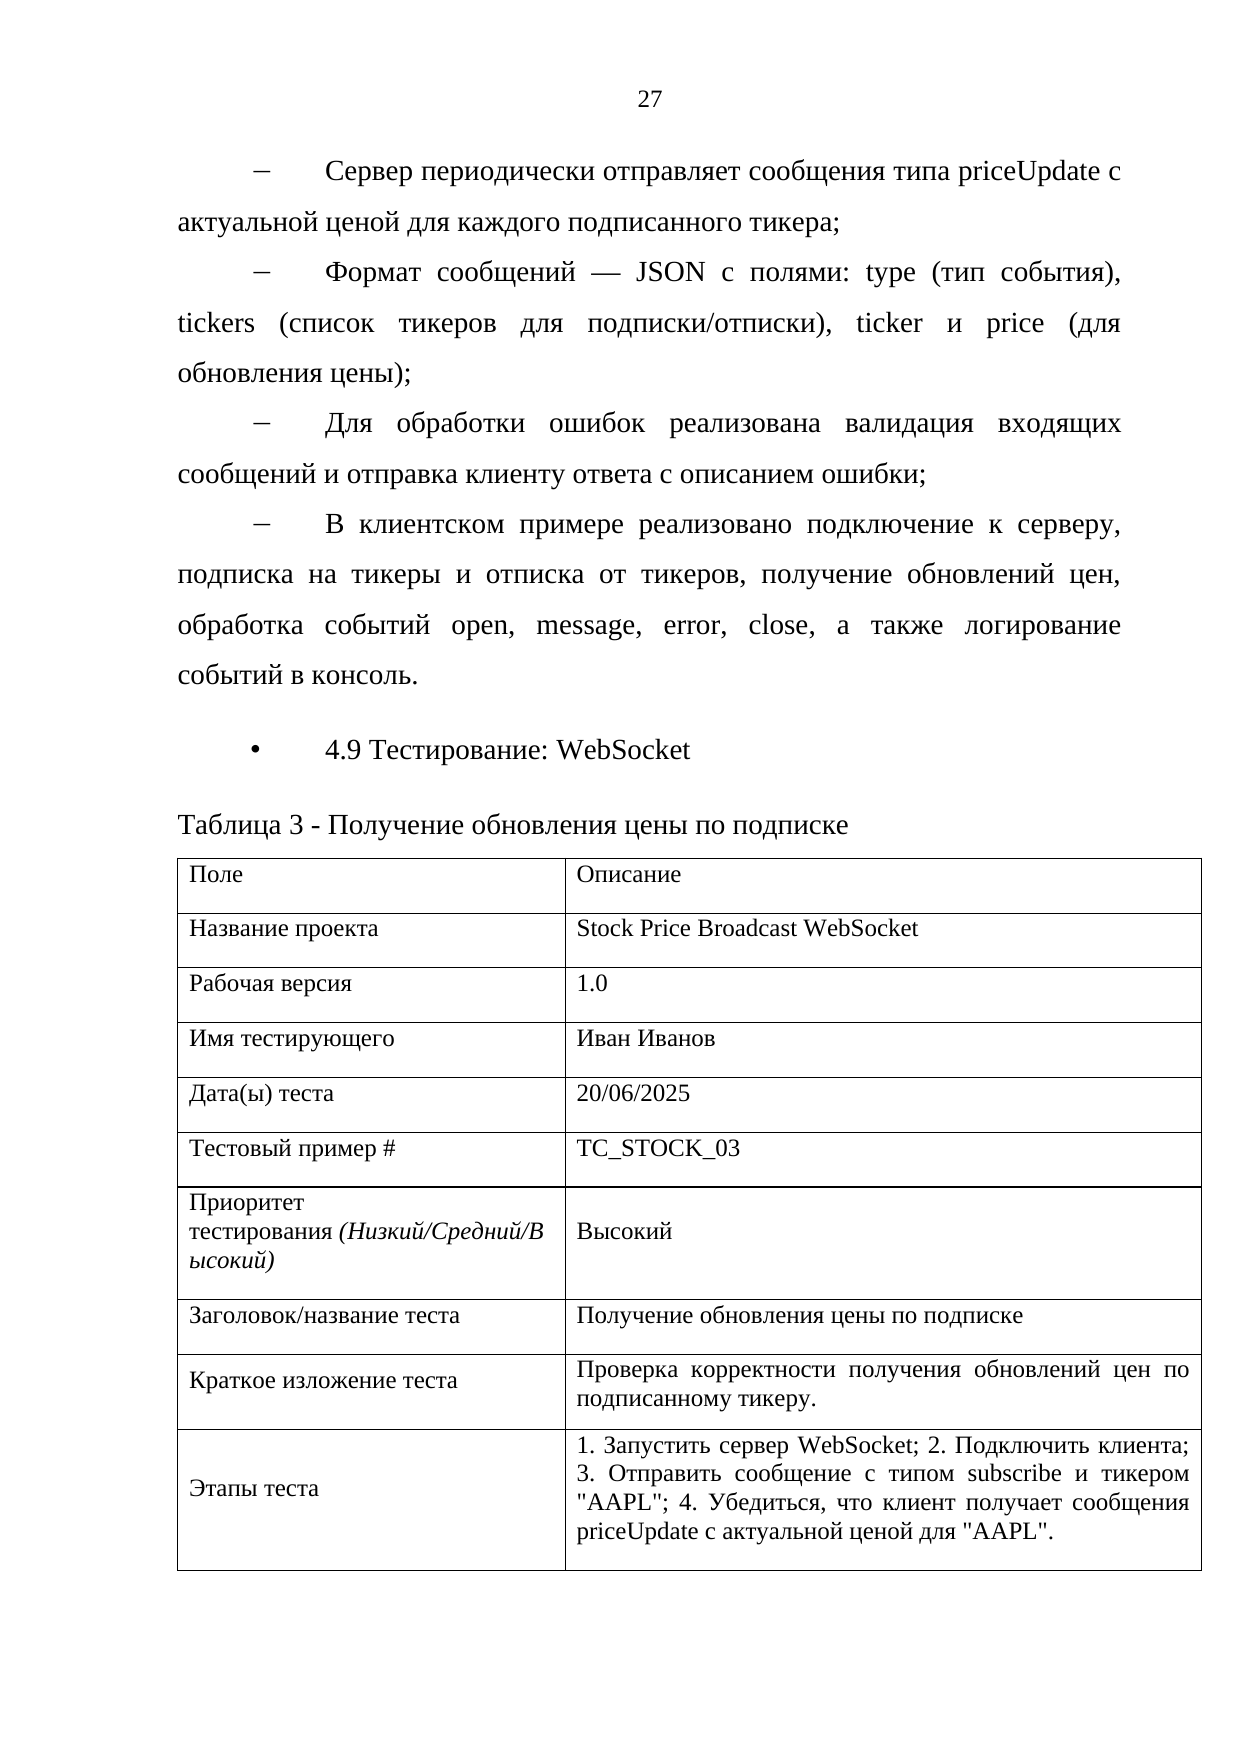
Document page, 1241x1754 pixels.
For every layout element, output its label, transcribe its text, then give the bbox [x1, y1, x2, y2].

table_cell Проверка корректности получения обновлений цен по подписанному тикеру. [566, 1355, 1201, 1429]
table_cell Stock Price Broadcast WebSocket [566, 914, 1201, 967]
table_cell Тестовый пример # [178, 1133, 565, 1186]
list Для обработки ошибок реализована валидация входящих сообщений и отправка клиенту ответа с описанием ошибки; [177, 405, 1122, 489]
table_cell Иван Иванов [566, 1023, 1201, 1077]
table_cell Название проекта [178, 914, 565, 967]
table_cell Имя тестирующего [178, 1023, 565, 1077]
table_header Описание [566, 859, 1201, 912]
table_cell Заголовок/название теста [178, 1300, 565, 1353]
table_cell Рабочая версия [178, 968, 565, 1022]
table_cell 1. Запустить сервер WebSocket; 2. Подключить клиента; 3. Отправить сообщение с типом subscribe и тикером "AAPL"; 4. Убедиться, что клиент получает сообщения priceUpdate с актуальной ценой для "AAPL". [566, 1430, 1201, 1570]
table_cell TC_STOCK_03 [566, 1133, 1201, 1186]
list Формат сообщений — JSON с полями: type (тип события), tickers (список тикеров для подписки/отписки), ticker и price (для обновления цены); [177, 254, 1122, 388]
table_header Поле [178, 859, 565, 912]
table_cell Дата(ы) теста [178, 1078, 565, 1132]
table_cell Краткое изложение теста [178, 1355, 565, 1429]
list Сервер периодически отправляет сообщения типа priceUpdate с актуальной ценой для каждого подписанного тикера; [177, 153, 1122, 237]
text Таблица 3 - Получение обновления цены по подписке [177, 807, 1122, 841]
table_cell Этапы теста [178, 1430, 565, 1570]
list 4.9 Тестирование: WebSocket [177, 732, 1122, 766]
table_cell Высокий [566, 1188, 1201, 1299]
table_cell Получение обновления цены по подписке [566, 1300, 1201, 1353]
table_cell 1.0 [566, 968, 1201, 1022]
table_cell Приоритет тестирования (Низкий/Средний/Высокий) [178, 1188, 565, 1299]
list В клиентском примере реализовано подключение к серверу, подписка на тикеры и отписка от тикеров, получение обновлений цен, обработка событий open, message, error, close, а также логирование событий в консоль. [177, 506, 1122, 691]
table_cell 20/06/2025 [566, 1078, 1201, 1132]
